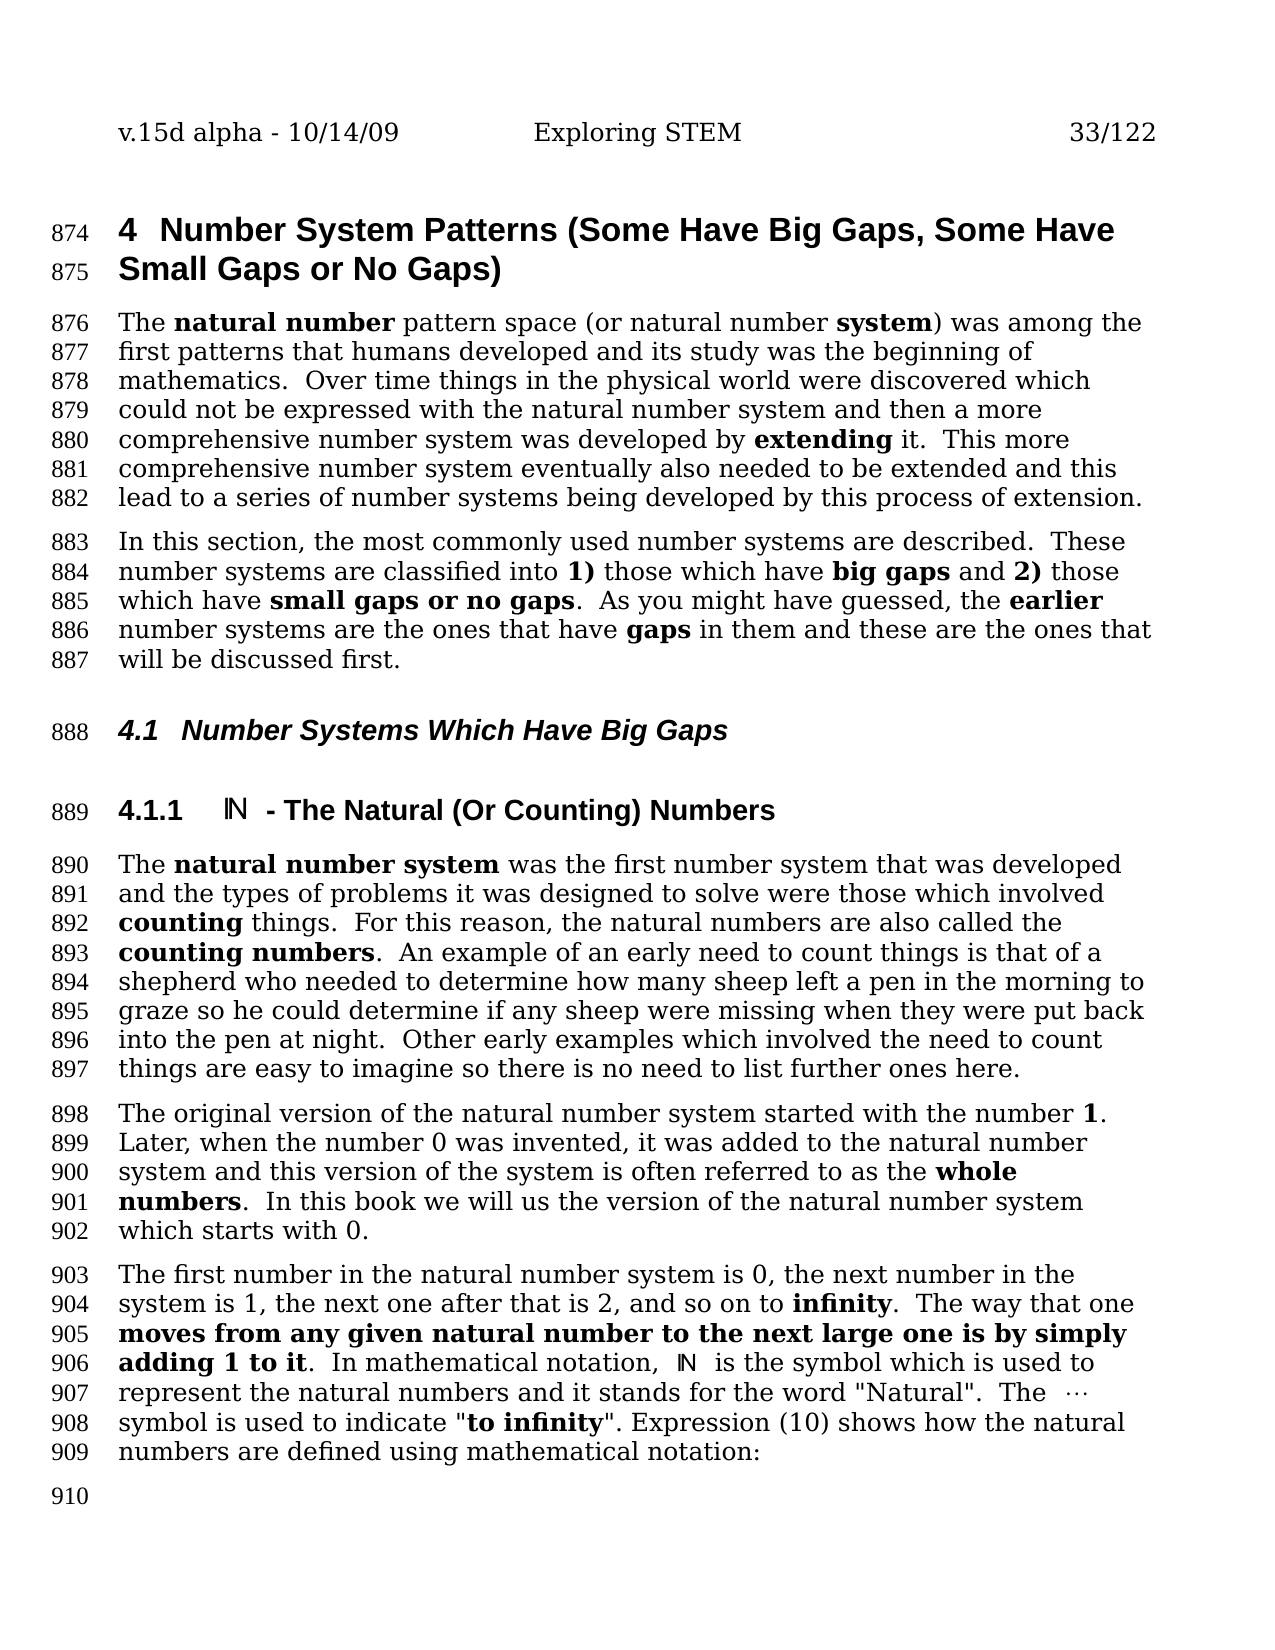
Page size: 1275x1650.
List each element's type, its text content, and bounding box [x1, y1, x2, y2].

text In this section, the most commonly used number systems are described. These number systems are classified into 1) those which have big gaps and 2) those which have small gaps or no gaps. As you might have guessed, the earlier number systems are the ones that have gaps in them and these are the ones that will be discussed first. [118, 528, 1157, 674]
text The original version of the natural number system started with the number 1. Later, when the number 0 was invented, it was added to the natural number system and this version of the system is often referred to as the whole numbers. In this book we will us the version of the natural number system which starts with 0. [118, 1099, 1157, 1245]
subtitle Number System Patterns (Some Have Big Gaps, Some Have Small Gaps or No Gaps) [118, 210, 1157, 287]
subtitle Number Systems Which Have Big Gaps [118, 713, 1157, 747]
subtitle - The Natural (Or Counting) Numbers [118, 792, 1157, 829]
text The first number in the natural number system is 0, the next number in the system is 1, the next one after that is 2, and so on to infinity. The way that one moves from any given natural number to the next large one is by simply adding 1 to it. In mathematical notation,is the symbol which is used to represent the natural numbers and it stands for the word "Natural". Thesymbol is used to indicate "to infinity". Expression (10) shows how the natural numbers are defined using mathematical notation: [118, 1260, 1157, 1466]
text The natural number system was the first number system that was developed and the types of problems it was designed to solve were those which involved counting things. For this reason, the natural numbers are also called the counting numbers. An example of an early need to count things is that of a shepherd who needed to determine how many sheep left a pen in the morning to graze so he could determine if any sheep were missing when they were put back into the pen at night. Other early examples which involved the need to count things are easy to imagine so there is no need to list further ones here. [118, 850, 1157, 1084]
text The natural number pattern space (or natural number system) was among the first patterns that humans developed and its study was the beginning of mathematics. Over time things in the physical world were discovered which could not be expressed with the natural number system and then a more comprehensive number system was developed by extending it. This more comprehensive number system eventually also needed to be extended and this lead to a series of number systems being developed by this process of extension. [118, 308, 1157, 513]
